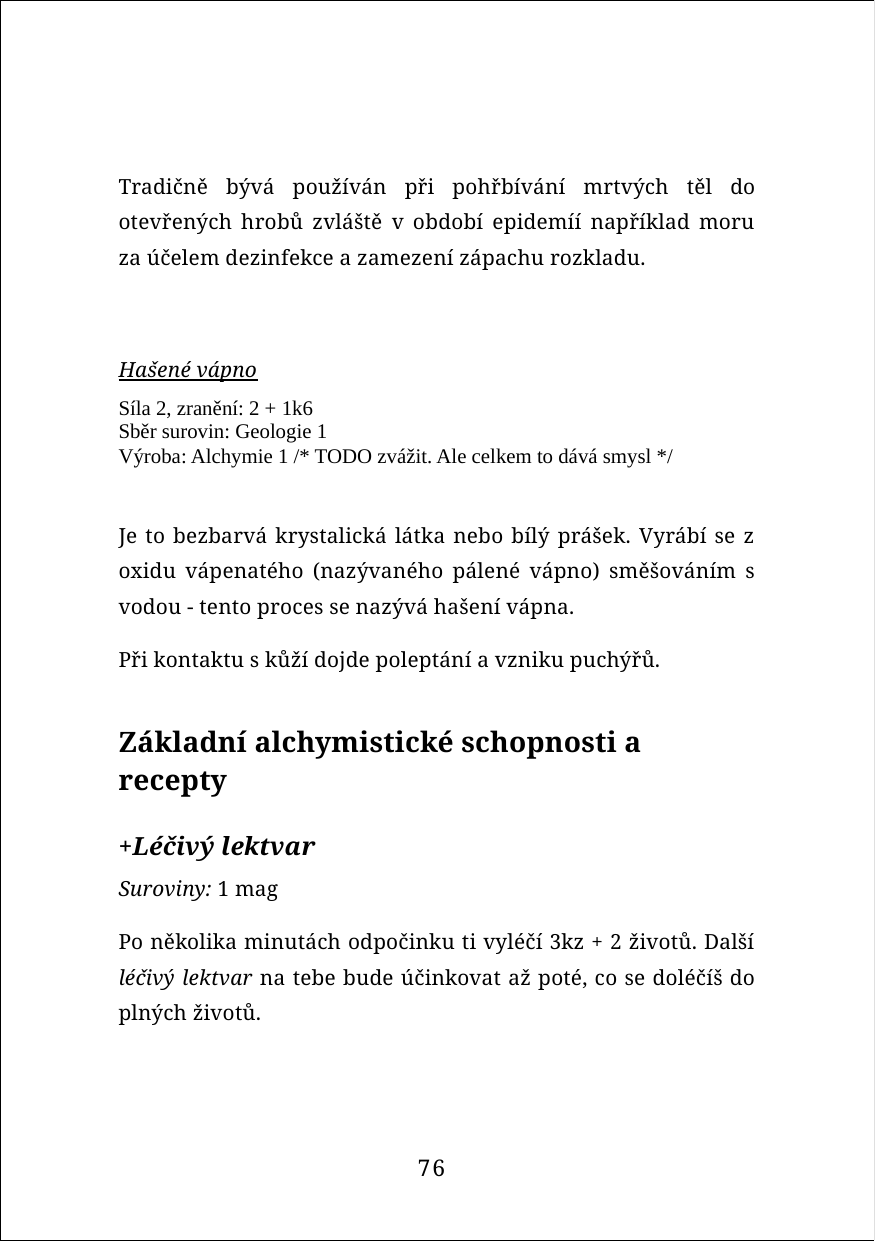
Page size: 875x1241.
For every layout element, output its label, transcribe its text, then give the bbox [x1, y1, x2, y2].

text Sběr surovin: Geologie 1 [118, 419, 756, 443]
text Výroba: Alchymie 1 /* TODO zvážit. Ale celkem to dává smysl */ [118, 443, 756, 468]
text Po několika minutách odpočinku ti vyléčí 3kz + 2 životů. Další léčivý lektvar na tebe bude účinkovat až poté, co se doléčíš do plných životů. [118, 927, 756, 1027]
text Je to bezbarvá krystalická látka nebo bílý prášek. Vyrábí se z oxidu vápenatého (nazývaného pálené vápno) směšováním s vodou - tento proces se nazývá hašení vápna. [118, 521, 756, 620]
text Suroviny: 1 mag [118, 874, 756, 902]
subtitle Základní alchymistické schopnosti a recepty [118, 722, 756, 799]
text Síla 2, zranění: 2 + 1k6 [118, 395, 756, 419]
text Při kontaktu s kůží dojde poleptání a vzniku puchýřů. [118, 645, 756, 673]
subtitle +Léčivý lektvar [118, 828, 756, 862]
text Tradičně bývá používán při pohřbívání mrtvých těl do otevřených hrobů zvláště v období epidemíí například moru za účelem dezinfekce a zamezení zápachu rozkladu. [118, 172, 756, 271]
subtitle Hašené vápno [118, 355, 756, 384]
